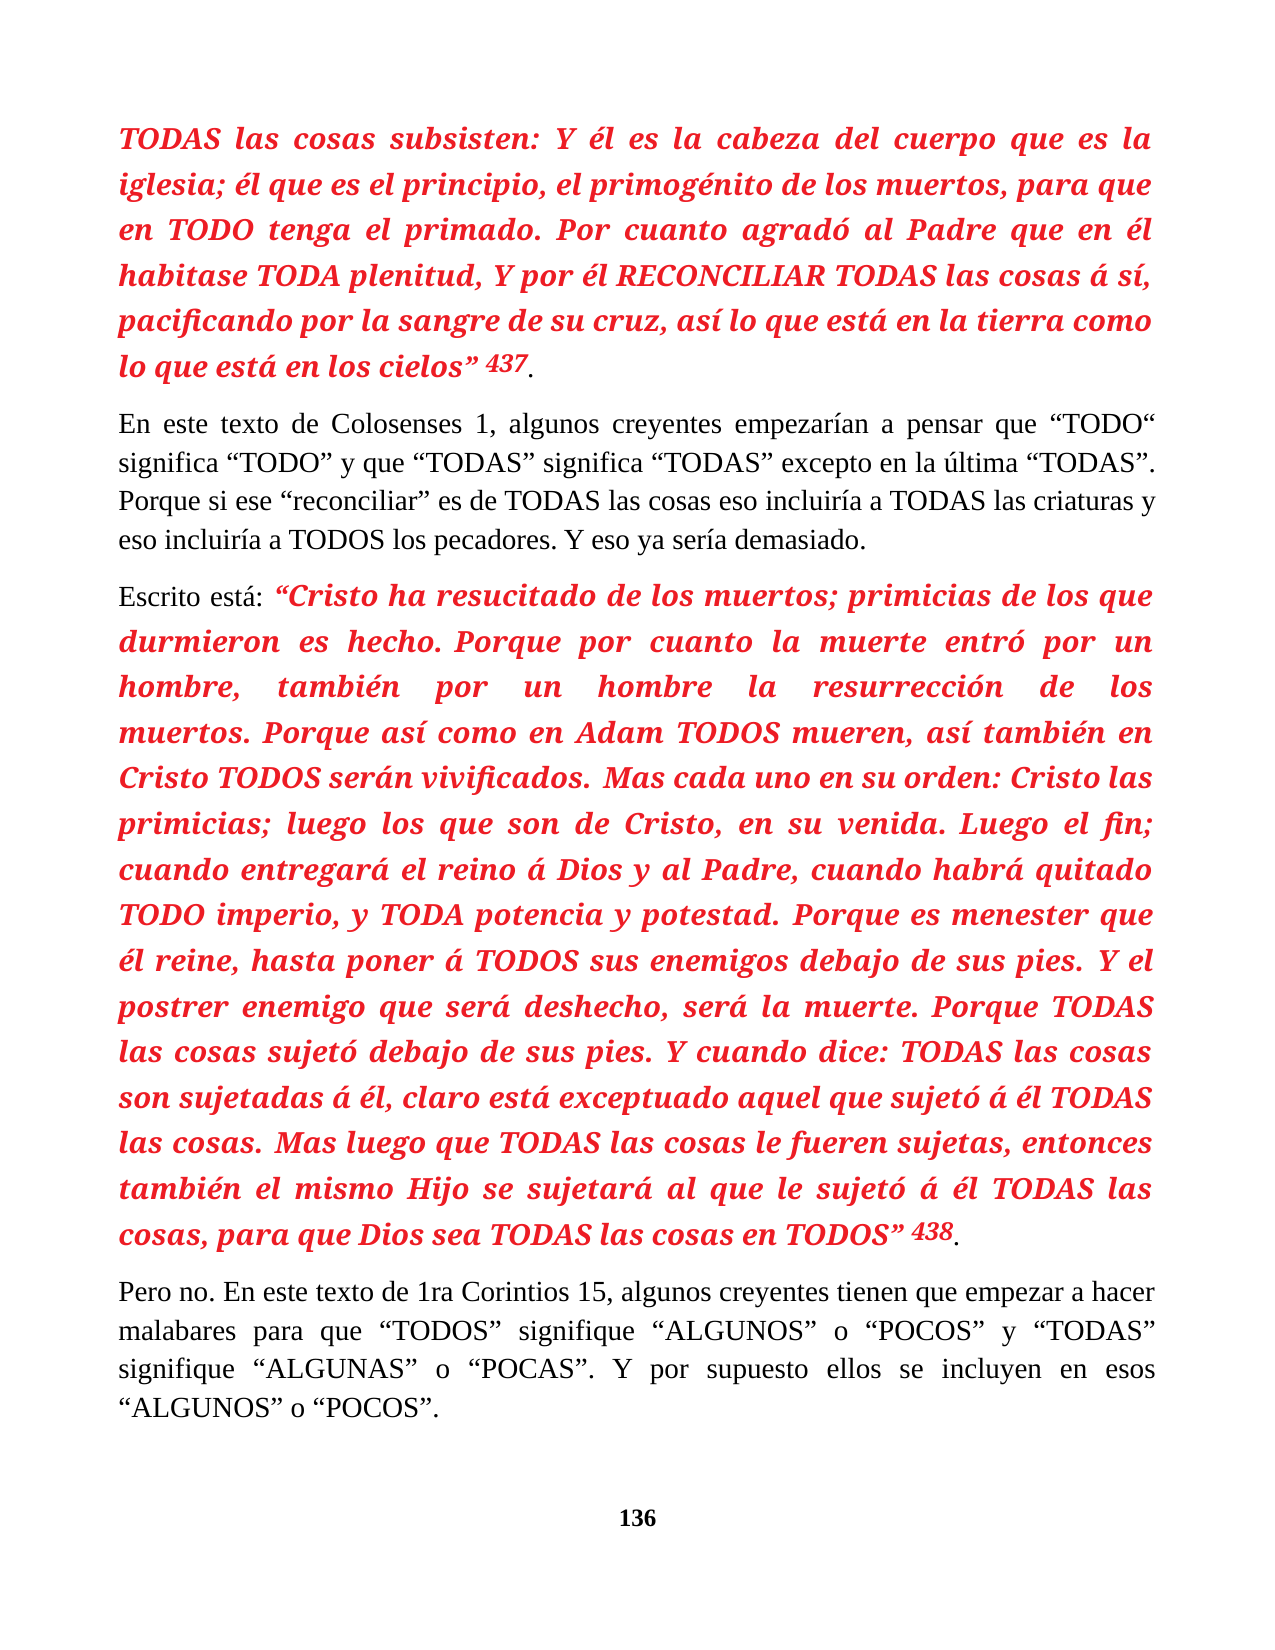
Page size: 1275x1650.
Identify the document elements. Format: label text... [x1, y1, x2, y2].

text En este texto de Colosenses 1, algunos creyentes empezarían a pensar que “TODO“ significa “TODO” y que “TODAS” significa “TODAS” excepto en la última “TODAS”. Porque si ese “reconciliar” es de TODAS las cosas eso incluiría a TODAS las criaturas y eso incluiría a TODOS los pecadores. Y eso ya sería demasiado. [118, 406, 1157, 556]
text TODAS las cosas subsisten: Y él es la cabeza del cuerpo que es la iglesia; él que es el principio, el primogénito de los muertos, para que en TODO tenga el primado. Por cuanto agradó al Padre que en él habitase TODA plenitud, Y por él RECONCILIAR TODAS las cosas á sí, pacificando por la sangre de su cruz, así lo que está en la tierra como lo que está en los cielos” . [118, 118, 1157, 386]
text Pero no. En este texto de 1ra Corintios 15, algunos creyentes tienen que empezar a hacer malabares para que “TODOS” signifique “ALGUNOS” o “POCOS” y “TODAS” signifique “ALGUNAS” o “POCAS”. Y por supuesto ellos se incluyen en esos “ALGUNOS” o “POCOS”. [118, 1274, 1157, 1423]
text Escrito está: “Cristo ha resucitado de los muertos; primicias de los que durmieron es hecho. Porque por cuanto la muerte entró por un hombre, también por un hombre la resurrección de los muertos. Porque así como en Adam TODOS mueren, así también en Cristo TODOS serán vivificados. Mas cada uno en su orden: Cristo las primicias; luego los que son de Cristo, en su venida. Luego el fin; cuando entregará el reino á Dios y al Padre, cuando habrá quitado TODO imperio, y TODA potencia y potestad. Porque es menester que él reine, hasta poner á TODOS sus enemigos debajo de sus pies. Y el postrer enemigo que será deshecho, será la muerte. Porque TODAS las cosas sujetó debajo de sus pies. Y cuando dice: TODAS las cosas son sujetadas á él, claro está exceptuado aquel que sujetó á él TODAS las cosas. Mas luego que TODAS las cosas le fueren sujetas, entonces también el mismo Hijo se sujetará al que le sujetó á él TODAS las cosas, para que Dios sea TODAS las cosas en TODOS” . [118, 575, 1157, 1254]
